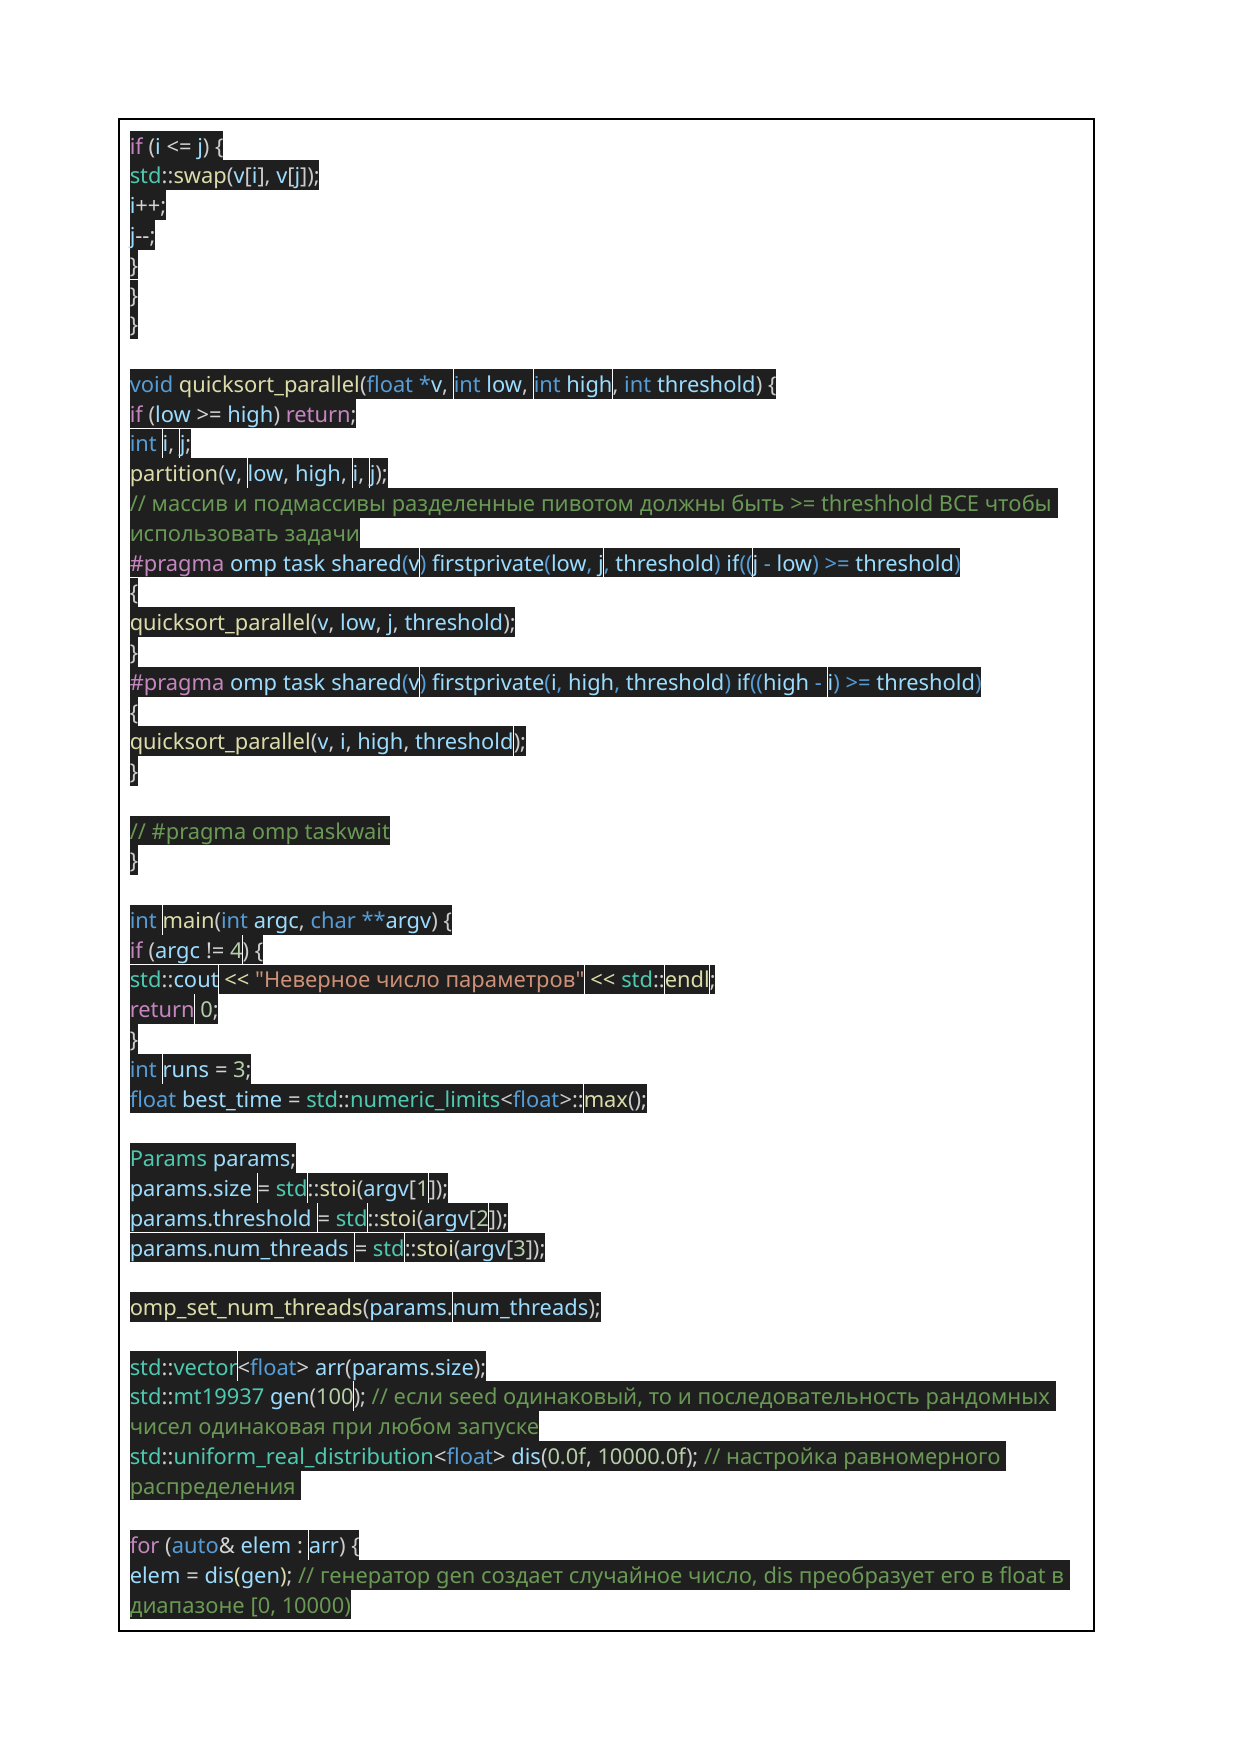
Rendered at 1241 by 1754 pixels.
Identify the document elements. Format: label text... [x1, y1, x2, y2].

table_header if (i <= j) { std::swap(v[i], v[j]); i++; j--; } } } void quicksort_parallel(float *v, int low, int high, int threshold) { if (low >= high) return; int i, j; partition(v, low, high, i, j); // массив и подмассивы разделенные пивотом должны быть >= threshhold ВСЕ чтобы использовать задачи #pragma omp task shared(v) firstprivate(low, j, threshold) if((j - low) >= threshold) { quicksort_parallel(v, low, j, threshold); } #pragma omp task shared(v) firstprivate(i, high, threshold) if((high - i) >= threshold) { quicksort_parallel(v, i, high, threshold); } // #pragma omp taskwait } int main(int argc, char **argv) { if (argc != 4) { std::cout << "Неверное число параметров" << std::endl; return 0; } int runs = 3; float best_time = std::numeric_limits<float>::max(); Params params; params.size = std::stoi(argv[1]); params.threshold = std::stoi(argv[2]); params.num_threads = std::stoi(argv[3]); omp_set_num_threads(params.num_threads); std::vector<float> arr(params.size); std::mt19937 gen(100); // если seed одинаковый, то и последовательность рандомных чисел одинаковая при любом запуске std::uniform_real_distribution<float> dis(0.0f, 10000.0f); // настройка равномерного распределения for (auto& elem : arr) { elem = dis(gen); // генератор gen создает случайное число, dis преобразует его в float в диапазоне [0, 10000) [120, 120, 1093, 1630]
